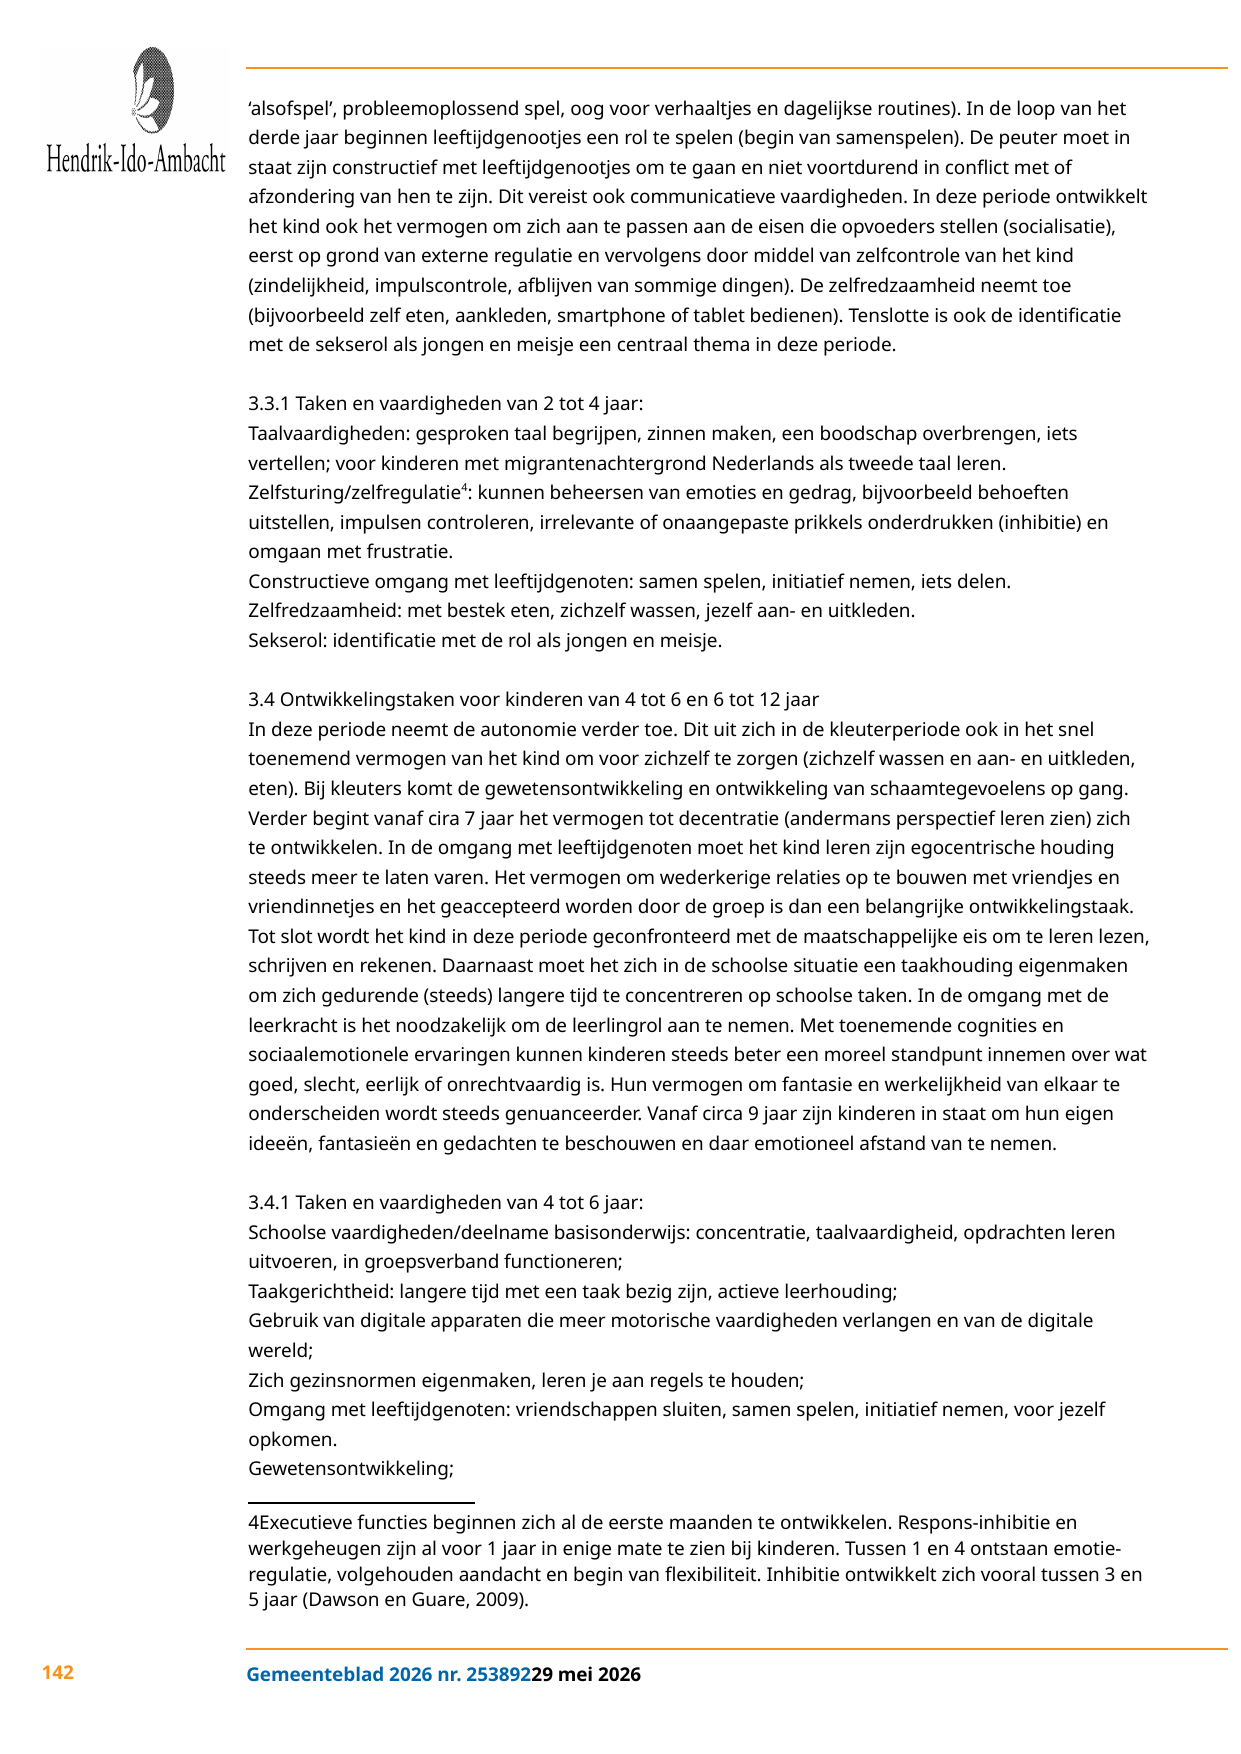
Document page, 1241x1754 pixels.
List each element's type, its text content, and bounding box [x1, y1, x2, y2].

text Taakgerichtheid: langere tijd met een taak bezig zijn, actieve leerhouding; [248, 1278, 1152, 1304]
text Omgang met leeftijdgenoten: vriendschappen sluiten, samen spelen, initiatief nemen, voor jezelf opkomen. [248, 1396, 1152, 1452]
text 3.4.1 Taken en vaardigheden van 4 tot 6 jaar: [248, 1189, 1152, 1215]
text Sekserol: identificatie met de rol als jongen en meisje. [248, 627, 1152, 653]
text 3.3.1 Taken en vaardigheden van 2 tot 4 jaar: [248, 391, 1152, 416]
text Executieve functies beginnen zich al de eerste maanden te ontwikkelen. Respons-inhibitie en werkgeheugen zijn al voor 1 jaar in enige mate te zien bij kinderen. Tussen 1 en 4 ontstaan emotie-regulatie, volgehouden aandacht en begin van flexibiliteit. Inhibitie ontwikkelt zich vooral tussen 3 en 5 jaar (Dawson en Guare, 2009). [248, 1509, 1152, 1612]
text Schoolse vaardigheden/deelname basisonderwijs: concentratie, taalvaardigheid, opdrachten leren uitvoeren, in groepsverband functioneren; [248, 1219, 1152, 1274]
picture [41, 47, 231, 172]
text 3.4 Ontwikkelingstaken voor kinderen van 4 tot 6 en 6 tot 12 jaar [248, 686, 1152, 712]
text Gebruik van digitale apparaten die meer motorische vaardigheden verlangen en van de digitale wereld; [248, 1308, 1152, 1363]
text Taalvaardigheden: gesproken taal begrijpen, zinnen maken, een boodschap overbrengen, iets vertellen; voor kinderen met migrantenachtergrond Nederlands als tweede taal leren. Zelfsturing/zelfregulatie: kunnen beheersen van emoties en gedrag, bijvoorbeeld behoeften uitstellen, impulsen controleren, irrelevante of onaangepaste prikkels onderdrukken (inhibitie) en omgaan met frustratie. [248, 420, 1152, 564]
text ‘alsofspel’, probleemoplossend spel, oog voor verhaaltjes en dagelijkse routines). In de loop van het derde jaar beginnen leeftijdgenootjes een rol te spelen (begin van samenspelen). De peuter moet in staat zijn constructief met leeftijdgenootjes om te gaan en niet voortdurend in conflict met of afzondering van hen te zijn. Dit vereist ook communicatieve vaardigheden. In deze periode ontwikkelt het kind ook het vermogen om zich aan te passen aan de eisen die opvoeders stellen (socialisatie), eerst op grond van externe regulatie en vervolgens door middel van zelfcontrole van het kind (zindelijkheid, impulscontrole, afblijven van sommige dingen). De zelfredzaamheid neemt toe (bijvoorbeeld zelf eten, aankleden, smartphone of tablet bedienen). Tenslotte is ook de identificatie met de sekserol als jongen en meisje een centraal thema in deze periode. [248, 95, 1152, 357]
text In deze periode neemt de autonomie verder toe. Dit uit zich in de kleuterperiode ook in het snel toenemend vermogen van het kind om voor zichzelf te zorgen (zichzelf wassen en aan- en uitkleden, eten). Bij kleuters komt de gewetensontwikkeling en ontwikkeling van schaamtegevoelens op gang. Verder begint vanaf cira 7 jaar het vermogen tot decentratie (andermans perspectief leren zien) zich te ontwikkelen. In de omgang met leeftijdgenoten moet het kind leren zijn egocentrische houding steeds meer te laten varen. Het vermogen om wederkerige relaties op te bouwen met vriendjes en vriendinnetjes en het geaccepteerd worden door de groep is dan een belangrijke ontwikkelingstaak. Tot slot wordt het kind in deze periode geconfronteerd met de maatschappelijke eis om te leren lezen, schrijven en rekenen. Daarnaast moet het zich in de schoolse situatie een taakhouding eigenmaken om zich gedurende (steeds) langere tijd te concentreren op schoolse taken. In de omgang met de leerkracht is het noodzakelijk om de leerlingrol aan te nemen. Met toenemende cognities en sociaalemotionele ervaringen kunnen kinderen steeds beter een moreel standpunt innemen over wat goed, slecht, eerlijk of onrechtvaardig is. Hun vermogen om fantasie en werkelijkheid van elkaar te onderscheiden wordt steeds genuanceerder. Vanaf circa 9 jaar zijn kinderen in staat om hun eigen ideeën, fantasieën en gedachten te beschouwen en daar emotioneel afstand van te nemen. [248, 716, 1152, 1156]
text Zelfredzaamheid: met bestek eten, zichzelf wassen, jezelf aan- en uitkleden. [248, 598, 1152, 623]
text Gewetensontwikkeling; [248, 1456, 1152, 1481]
text Constructieve omgang met leeftijdgenoten: samen spelen, initiatief nemen, iets delen. [248, 568, 1152, 594]
text Zich gezinsnormen eigenmaken, leren je aan regels te houden; [248, 1367, 1152, 1393]
